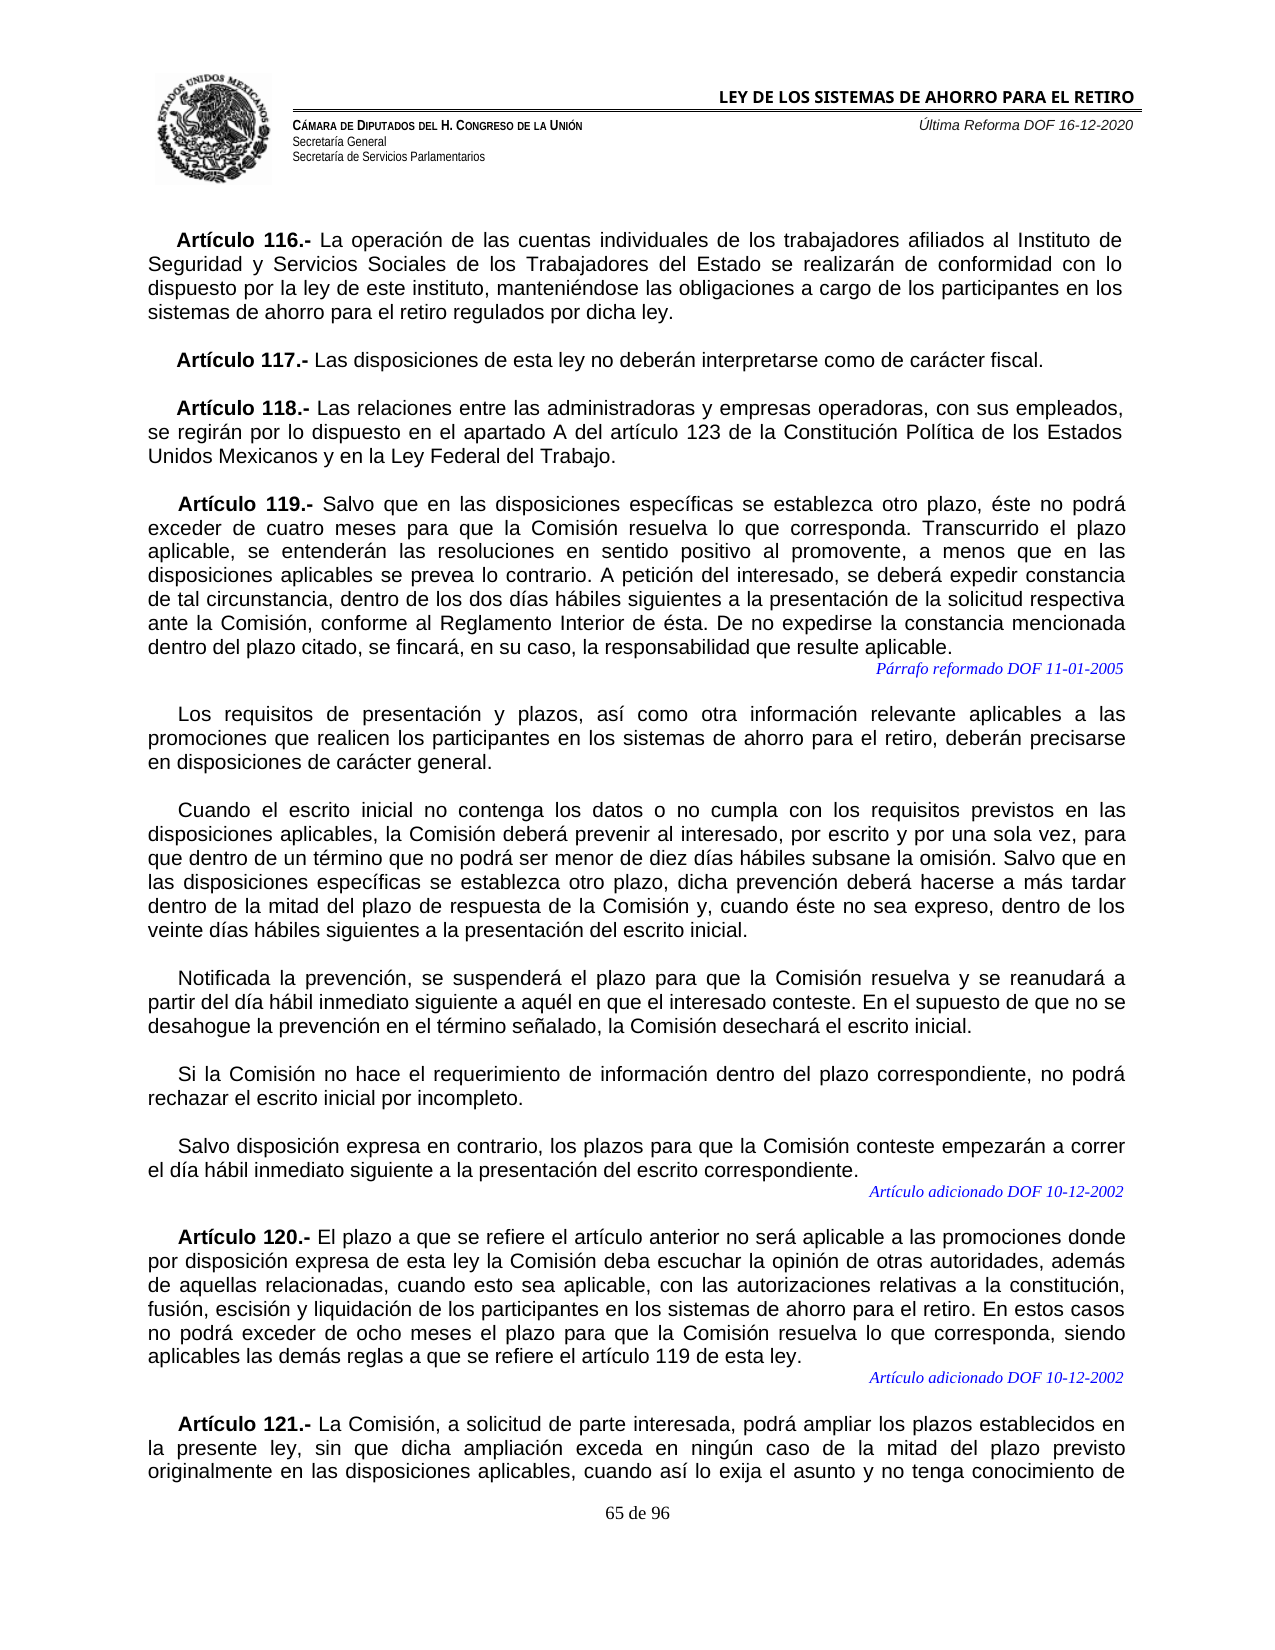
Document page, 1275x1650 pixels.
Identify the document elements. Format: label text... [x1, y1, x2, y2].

text Artículo adicionado DOF 10-12-2002 [148, 1368, 1125, 1387]
text Artículo 119.- Salvo que en las disposiciones específicas se establezca otro plazo, éste no podrá exceder de cuatro meses para que la Comisión resuelva lo que corresponda. Transcurrido el plazo aplicable, se entenderán las resoluciones en sentido positivo al promovente, a menos que en las disposiciones aplicables se prevea lo contrario. A petición del interesado, se deberá expedir constancia de tal circunstancia, dentro de los dos días hábiles siguientes a la presentación de la solicitud respectiva ante la Comisión, conforme al Reglamento Interior de ésta. De no expedirse la constancia mencionada dentro del plazo citado, se fincará, en su caso, la responsabilidad que resulte aplicable. [148, 491, 1127, 659]
text Notificada la prevención, se suspenderá el plazo para que la Comisión resuelva y se reanudará a partir del día hábil inmediato siguiente a aquél en que el interesado conteste. En el supuesto de que no se desahogue la prevención en el término señalado, la Comisión desechará el escrito inicial. [148, 966, 1127, 1038]
text Si la Comisión no hace el requerimiento de información dentro del plazo correspondiente, no podrá rechazar el escrito inicial por incompleto. [148, 1062, 1127, 1109]
text Artículo 120.- El plazo a que se refiere el artículo anterior no será aplicable a las promociones donde por disposición expresa de esta ley la Comisión deba escuchar la opinión de otras autoridades, además de aquellas relacionadas, cuando esto sea aplicable, con las autorizaciones relativas a la constitución, fusión, escisión y liquidación de los participantes en los sistemas de ahorro para el retiro. En estos casos no podrá exceder de ocho meses el plazo para que la Comisión resuelva lo que corresponda, siendo aplicables las demás reglas a que se refiere el artículo 119 de esta ley. [148, 1224, 1127, 1368]
text Párrafo reformado DOF 11-01-2005 [148, 659, 1125, 678]
text Artículo 118.- Las relaciones entre las administradoras y empresas operadoras, con sus empleados, se regirán por lo dispuesto en el apartado A del artículo 123 de la Constitución Política de los Estados Unidos Mexicanos y en la Ley Federal del Trabajo. [148, 396, 1124, 467]
text Los requisitos de presentación y plazos, así como otra información relevante aplicables a las promociones que realicen los participantes en los sistemas de ahorro para el retiro, deberán precisarse en disposiciones de carácter general. [148, 702, 1127, 774]
text Artículo 116.- La operación de las cuentas individuales de los trabajadores afiliados al Instituto de Seguridad y Servicios Sociales de los Trabajadores del Estado se realizarán de conformidad con lo dispuesto por la ley de este instituto, manteniéndose las obligaciones a cargo de los participantes en los sistemas de ahorro para el retiro regulados por dicha ley. [148, 228, 1124, 324]
text Artículo 117.- Las disposiciones de esta ley no deberán interpretarse como de carácter fiscal. [148, 348, 1124, 372]
text Artículo adicionado DOF 10-12-2002 [148, 1181, 1125, 1201]
text Artículo 121.- La Comisión, a solicitud de parte interesada, podrá ampliar los plazos establecidos en la presente ley, sin que dicha ampliación exceda en ningún caso de la mitad del plazo previsto originalmente en las disposiciones aplicables, cuando así lo exija el asunto y no tenga conocimiento de [148, 1411, 1127, 1483]
text Cuando el escrito inicial no contenga los datos o no cumpla con los requisitos previstos en las disposiciones aplicables, la Comisión deberá prevenir al interesado, por escrito y por una sola vez, para que dentro de un término que no podrá ser menor de diez días hábiles subsane la omisión. Salvo que en las disposiciones específicas se establezca otro plazo, dicha prevención deberá hacerse a más tardar dentro de la mitad del plazo de respuesta de la Comisión y, cuando éste no sea expreso, dentro de los veinte días hábiles siguientes a la presentación del escrito inicial. [148, 798, 1127, 942]
text Salvo disposición expresa en contrario, los plazos para que la Comisión conteste empezarán a correr el día hábil inmediato siguiente a la presentación del escrito correspondiente. [148, 1133, 1127, 1181]
